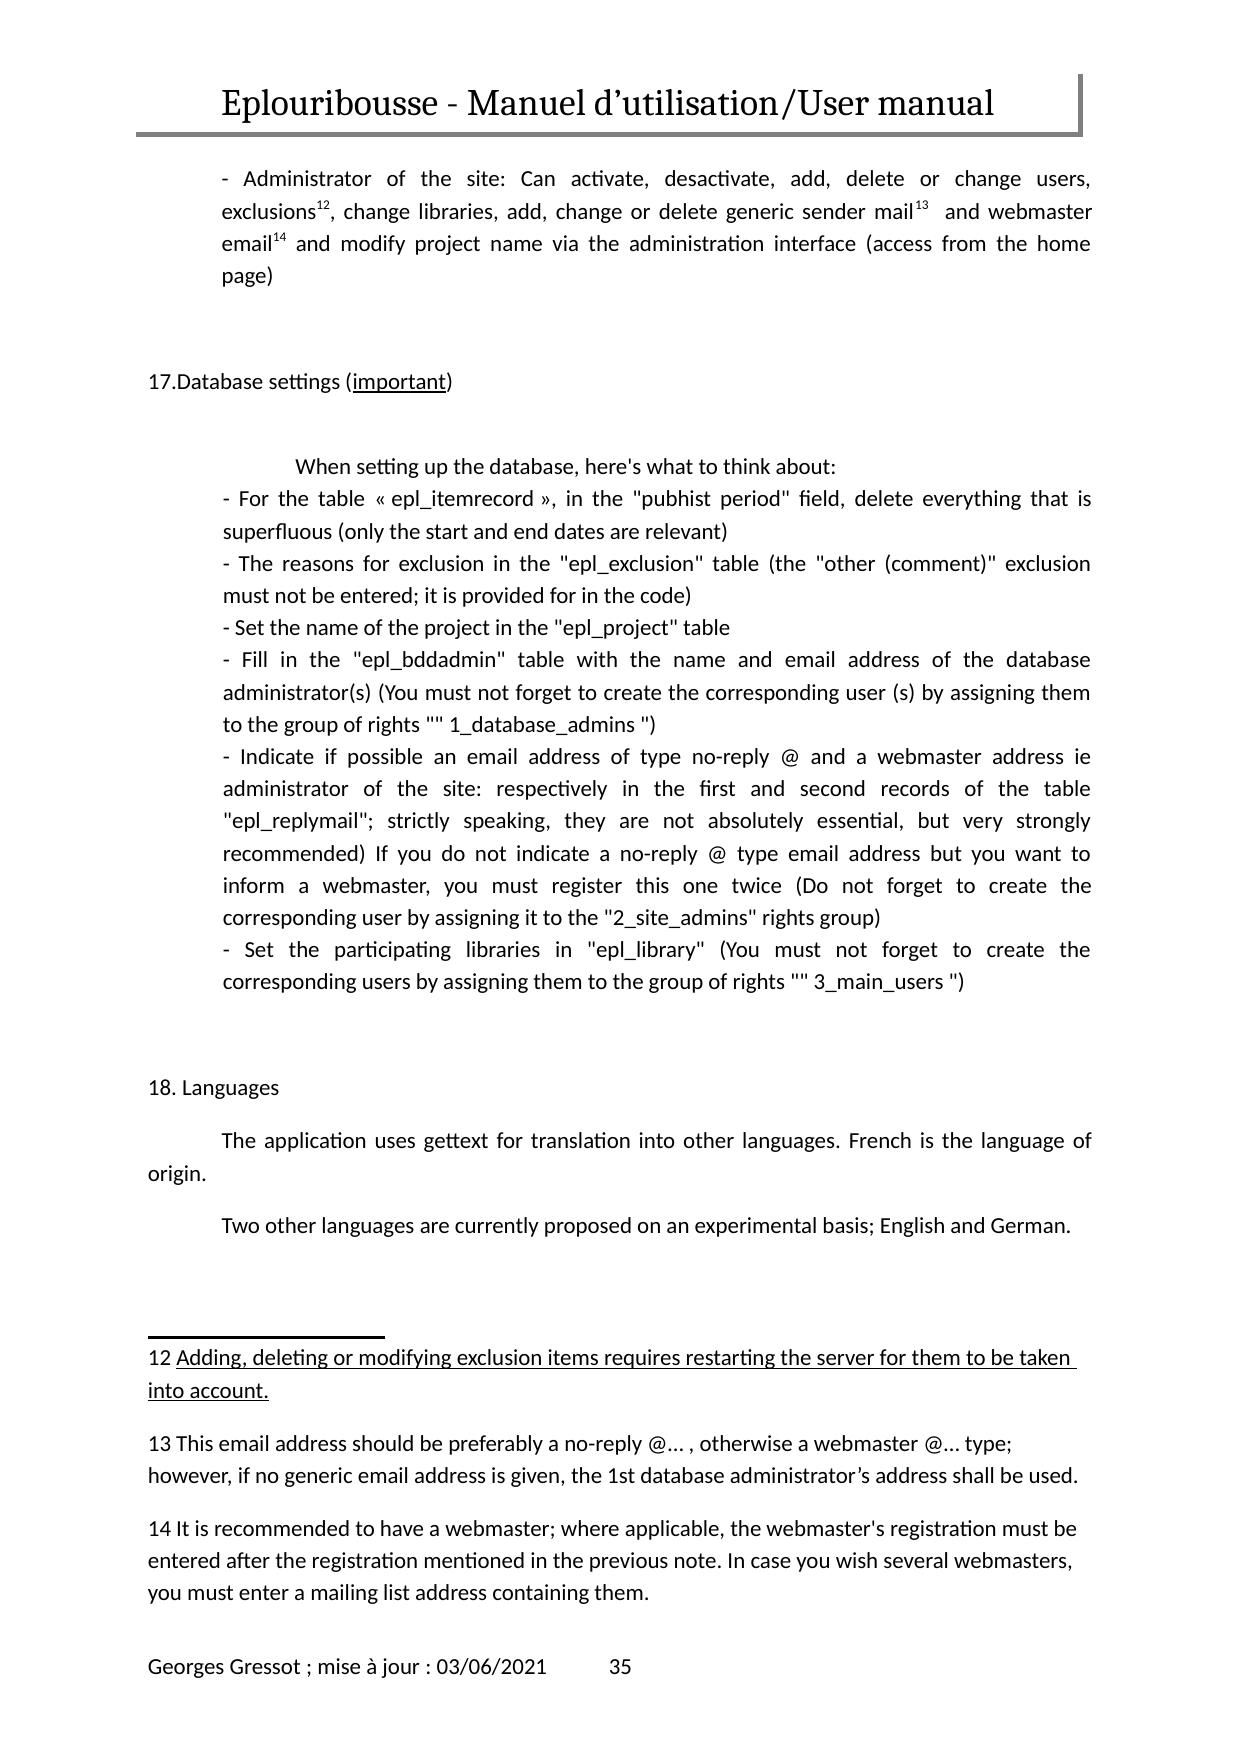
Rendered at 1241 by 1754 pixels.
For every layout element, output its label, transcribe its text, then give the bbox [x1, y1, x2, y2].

list - For the table « epl_itemrecord », in the "pubhist period" field, delete everything that is superfluous (only the start and end dates are relevant) [223, 484, 1093, 545]
text 18. Languages [148, 1073, 1093, 1101]
list When setting up the database, here's what to think about: [223, 452, 1093, 480]
text 17.Database settings (important) [148, 367, 1093, 395]
text The application uses gettext for translation into other languages. French is the language of origin. [148, 1126, 1093, 1187]
list - Set the participating libraries in "epl_library" (You must not forget to create the corresponding users by assigning them to the group of rights "" 3_main_users ") [223, 935, 1093, 995]
text It is recommended to have a webmaster; where applicable, the webmaster's registration must be entered after the registration mentioned in the previous note. In case you wish several webmasters, you must enter a mailing list address containing them. [148, 1514, 1093, 1606]
list - Set the name of the project in the "epl_project" table [223, 613, 1093, 641]
list - Fill in the "epl_bddadmin" table with the name and email address of the database administrator(s) (You must not forget to create the corresponding user (s) by assigning them to the group of rights "" 1_database_admins ") [223, 646, 1093, 738]
text - Administrator of the site: Can activate, desactivate, add, delete or change users, exclusions, change libraries, add, change or delete generic sender mail and webmaster email and modify project name via the administration interface (access from the home page) [221, 164, 1093, 289]
list - The reasons for exclusion in the "epl_exclusion" table (the "other (comment)" exclusion must not be entered; it is provided for in the code) [223, 549, 1093, 609]
list - Indicate if possible an email address of type no-reply @ and a webmaster address ie administrator of the site: respectively in the first and second records of the table "epl_replymail"; strictly speaking, they are not absolutely essential, but very strongly recommended) If you do not indicate a no-reply @ type email address but you want to inform a webmaster, you must register this one twice (Do not forget to create the corresponding user by assigning it to the "2_site_admins" rights group) [223, 742, 1093, 931]
text This email address should be preferably a no-reply @… , otherwise a webmaster @… type; however, if no generic email address is given, the 1st database administrator’s address shall be used. [148, 1429, 1093, 1489]
text Adding, deleting or modifying exclusion items requires restarting the server for them to be taken into account. [148, 1343, 1093, 1404]
text Two other languages ​​are currently proposed on an experimental basis; English and German. [148, 1212, 1093, 1240]
